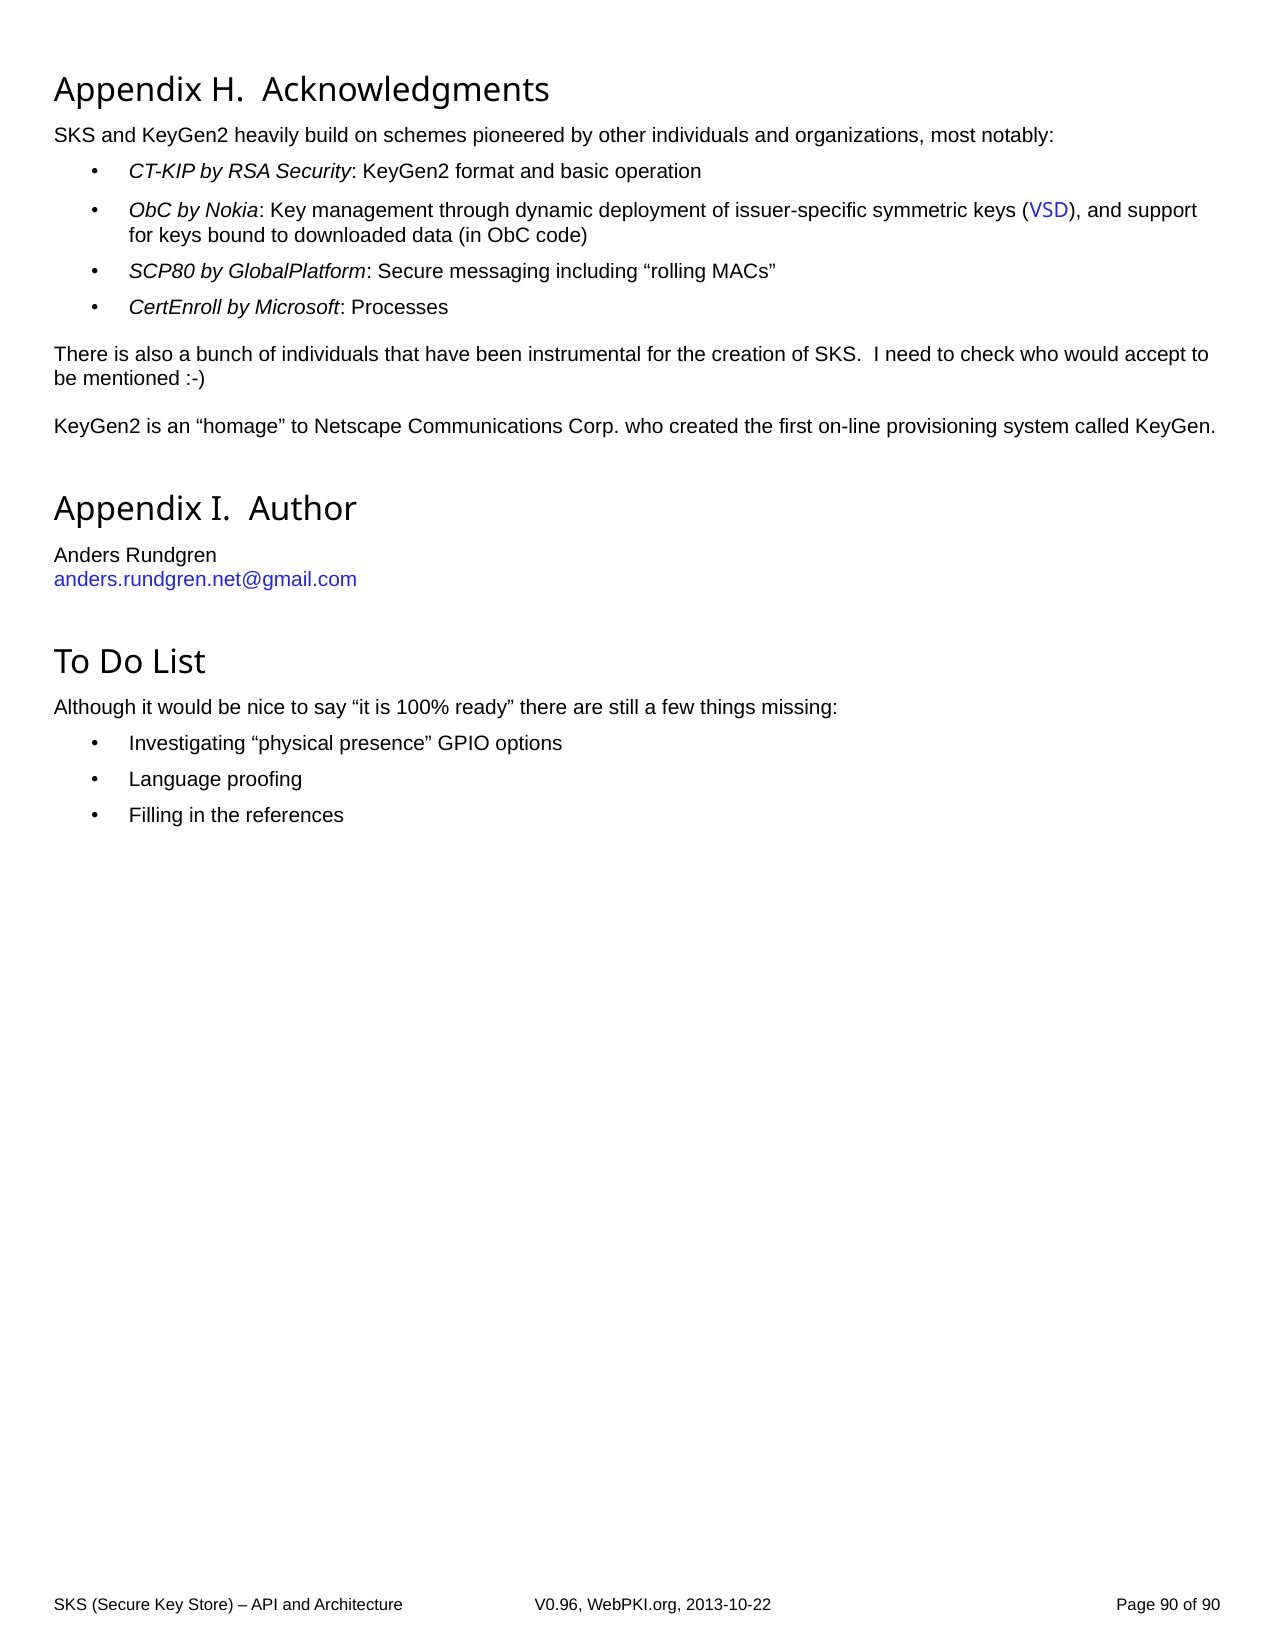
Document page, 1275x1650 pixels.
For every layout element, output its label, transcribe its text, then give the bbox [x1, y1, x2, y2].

text SKS and KeyGen2 heavily build on schemes pioneered by other individuals and organizations, most notably: [54, 123, 1221, 147]
text There is also a bunch of individuals that have been instrumental for the creation of SKS. I need to check who would accept to be mentioned :-) [54, 342, 1221, 390]
text Anders Rundgren anders.rundgren.net@gmail.com [54, 543, 1221, 591]
subtitle Author [54, 485, 1221, 531]
text Although it would be nice to say “it is 100% ready” there are still a few things missing: [54, 695, 1221, 719]
text To Do List [54, 638, 1221, 683]
list Language proofing [91, 767, 1221, 791]
list CertEnroll by Microsoft: Processes [91, 295, 1221, 319]
subtitle Acknowledgments [54, 66, 1221, 111]
list ObC by Nokia: Key management through dynamic deployment of issuer-specific symmetric keys (VSD), and support for keys bound to downloaded data (in ObC code) [91, 195, 1221, 247]
list Filling in the references [91, 803, 1221, 827]
list SCP80 by GlobalPlatform: Secure messaging including “rolling MACs” [91, 259, 1221, 283]
list CT-KIP by RSA Security: KeyGen2 format and basic operation [91, 159, 1221, 183]
list Investigating “physical presence” GPIO options [91, 731, 1221, 755]
text KeyGen2 is an “homage” to Netscape Communications Corp. who created the first on-line provisioning system called KeyGen. [54, 414, 1221, 438]
